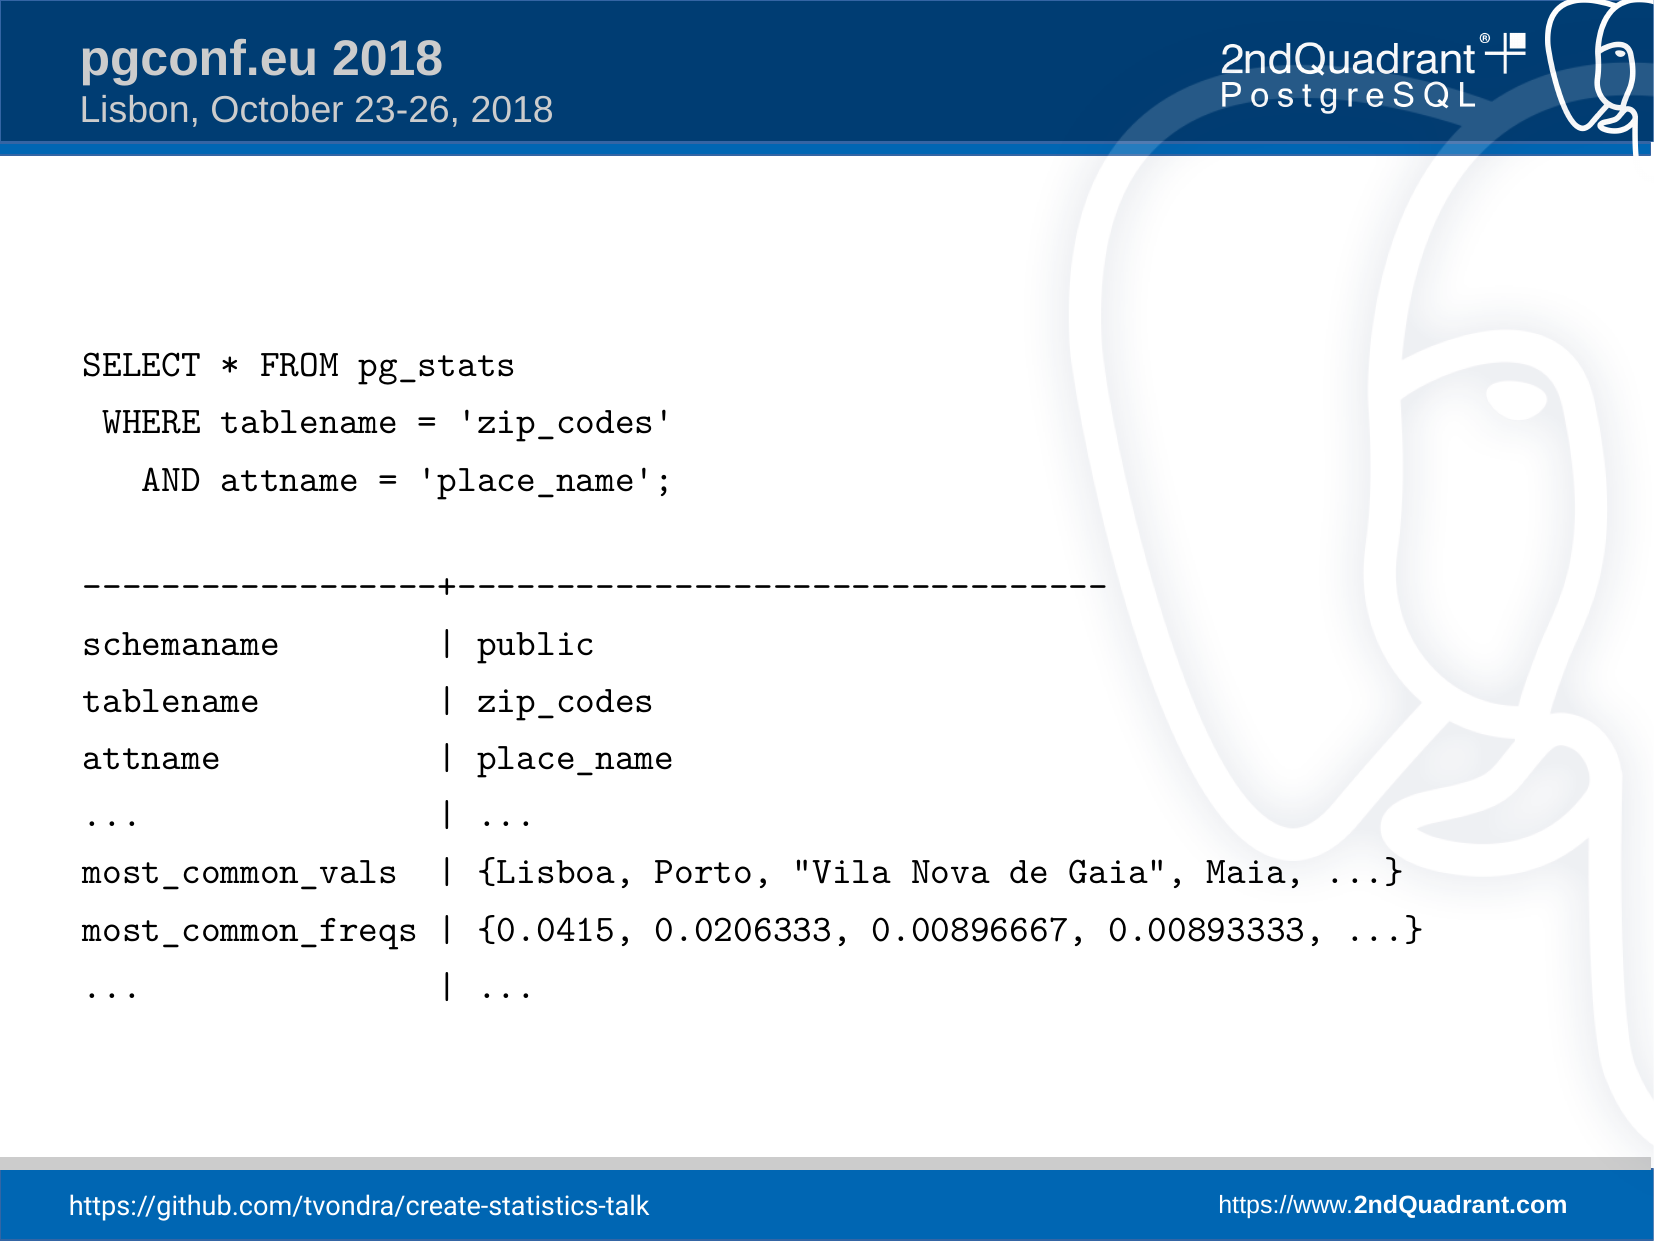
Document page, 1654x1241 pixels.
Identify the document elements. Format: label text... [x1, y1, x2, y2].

list SELECT * FROM pg_stats WHERE tablename = 'zip_codes' AND attname = 'place_name'; ------------------+--------------------------------- schemaname | public tablename | zip_codes attname | place_name ... | ... most_common_vals | {Lisboa, Porto, "Vila Nova de Gaia", Maia, ...} most_common_freqs | {0.0415, 0.0206333, 0.00896667, 0.00893333, ...} ... | ... [82, 331, 1571, 1051]
picture [632, 0, 1654, 1241]
